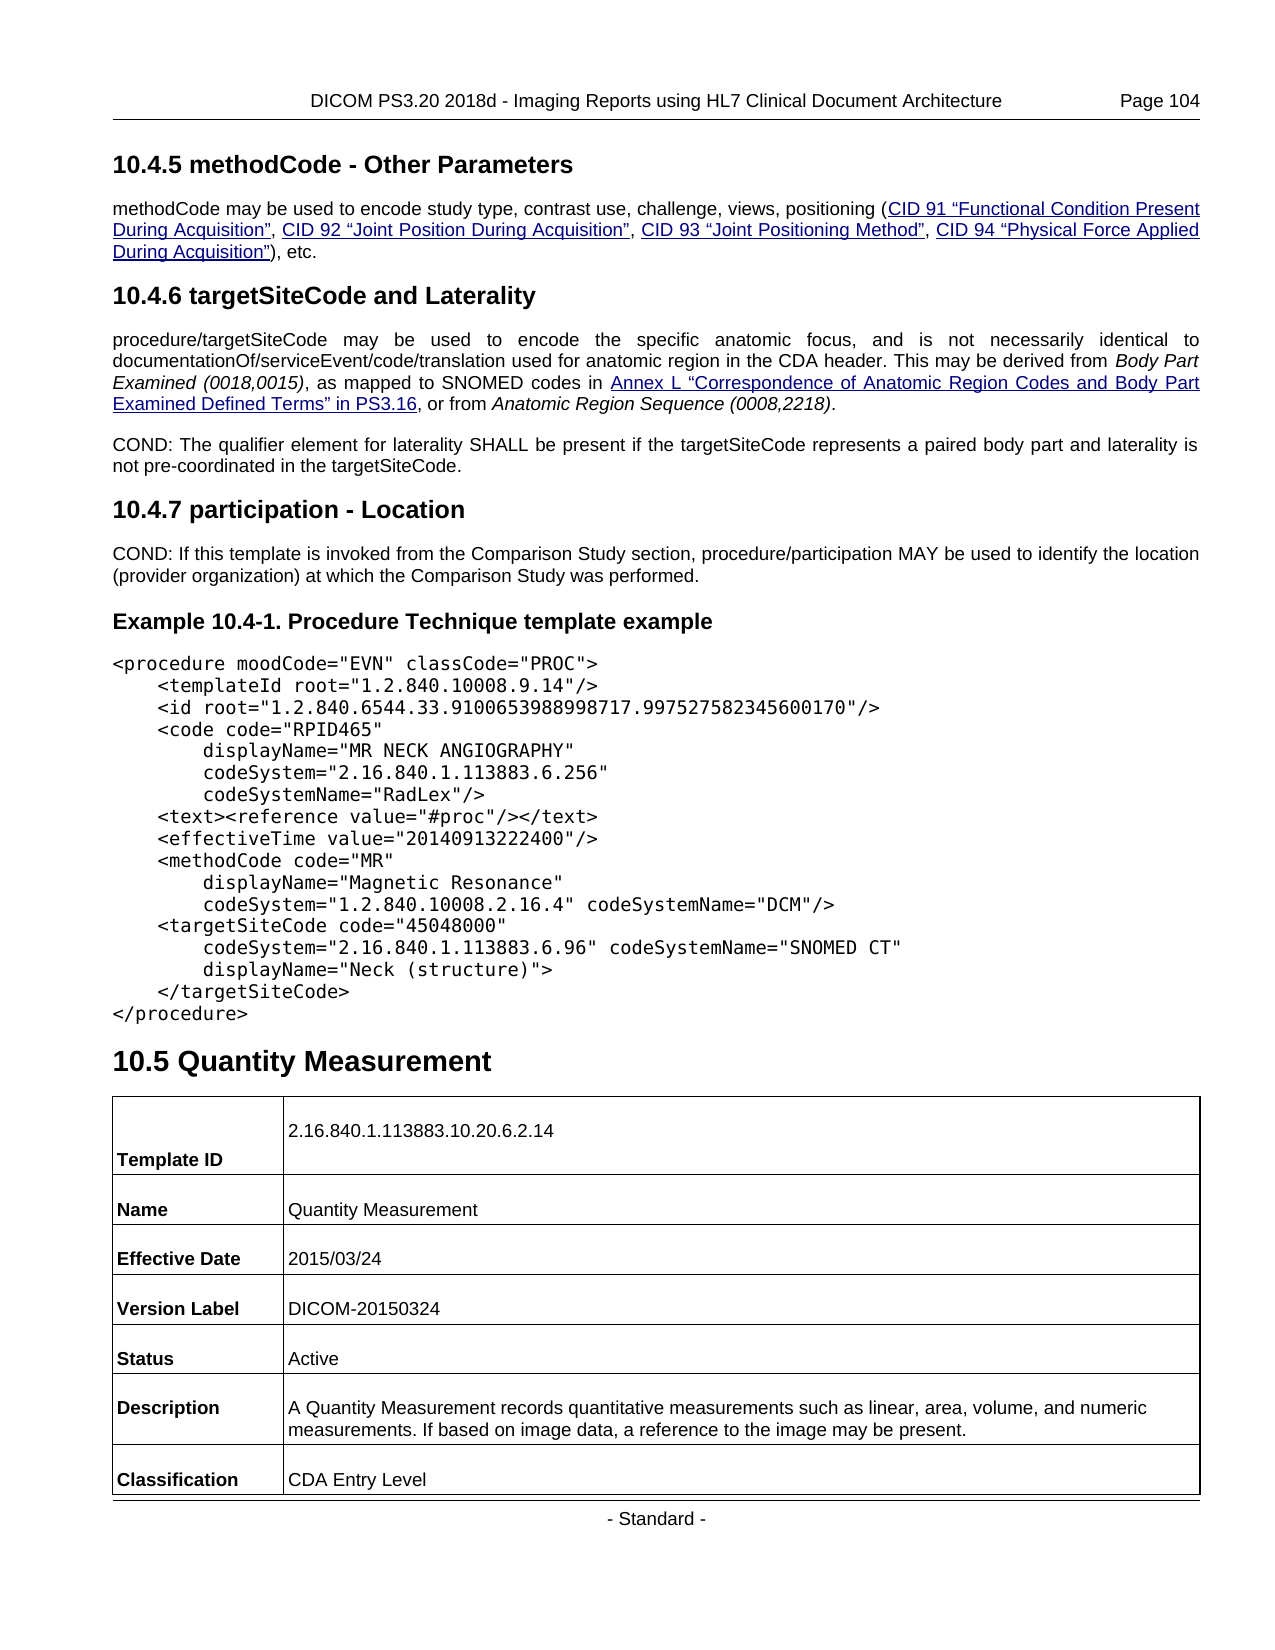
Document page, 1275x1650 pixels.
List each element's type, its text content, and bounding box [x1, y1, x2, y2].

table_cell Active [284, 1325, 1199, 1373]
table_cell Version Label [113, 1275, 283, 1323]
table_cell A Quantity Measurement records quantitative measurements such as linear, area, volume, and numeric measurements. If based on image data, a reference to the image may be present. [284, 1374, 1199, 1444]
text COND: The qualifier element for laterality SHALL be present if the targetSiteCode represents a paired body part and laterality is not pre-coordinated in the targetSiteCode. [112, 433, 1200, 477]
table_cell Effective Date [113, 1225, 283, 1274]
table_header Template ID [113, 1097, 283, 1174]
table_cell 2015/03/24 [284, 1225, 1199, 1274]
table_header 2.16.840.1.113883.​10.20.6.2.14 [284, 1097, 1199, 1174]
text 10.5 Quantity Measurement [112, 1044, 1200, 1077]
text 10.4.5 methodCode - Other Parameters [112, 150, 1200, 179]
text 10.4.7 participation - Location [112, 495, 1200, 524]
text <procedure moodCode="EVN" classCode="PROC"> <templateId root="1.2.840.10008.9.14"/> <id root="1.2.840.6544.33.9100653988998717.997527582345600170"/> <code code="RPID465" displayName="MR NECK ANGIOGRAPHY" codeSystem="2.16.840.1.113883.6.256" codeSystemName="RadLex"/> <text><reference value="#proc"/></text> <effectiveTime value="20140913222400"/> <methodCode code="MR" displayName="Magnetic Resonance" codeSystem="1.2.840.10008.2.16.4" codeSystemName="DCM"/> <targetSiteCode code="45048000" codeSystem="2.16.840.1.113883.6.96" codeSystemName="SNOMED CT" displayName="Neck (structure)"> </targetSiteCode> </procedure> [112, 653, 1200, 1025]
table_cell Quantity Measurement [284, 1175, 1199, 1224]
table_cell Classification [113, 1445, 283, 1494]
table_cell Name [113, 1175, 283, 1224]
table_cell CDA Entry Level [284, 1445, 1199, 1494]
table_cell DICOM-20150324 [284, 1275, 1199, 1323]
text COND: If this template is invoked from the Comparison Study section, procedure/participation MAY be used to identify the location (provider organization) at which the Comparison Study was performed. [112, 543, 1200, 586]
text Example 10.4-1. Procedure Technique template example [112, 608, 1200, 634]
table_cell Status [113, 1325, 283, 1373]
table_cell Description [113, 1374, 283, 1444]
text method​Code may be used to encode study type, contrast use, challenge, views, positioning (CID 91 “Functional Condition Present During Acquisition”, CID 92 “Joint Position During Acquisition”, CID 93 “Joint Positioning Method”, CID 94 “Physical Force Applied During Acquisition”), etc. [112, 197, 1200, 262]
text 10.4.6 targetSiteCode and Laterality [112, 281, 1200, 310]
text procedure/targetSiteCode may be used to encode the specific anatomic focus, and is not necessarily identical to documentationOf/serviceEvent/code/translation used for anatomic region in the CDA header. This may be derived from Body Part Examined (0018,0015), as mapped to SNOMED codes in Annex L “Correspondence of Anatomic Region Codes and Body Part Examined Defined Terms” in PS3.16, or from Anatomic Region Sequence (0008,2218). [112, 328, 1200, 415]
